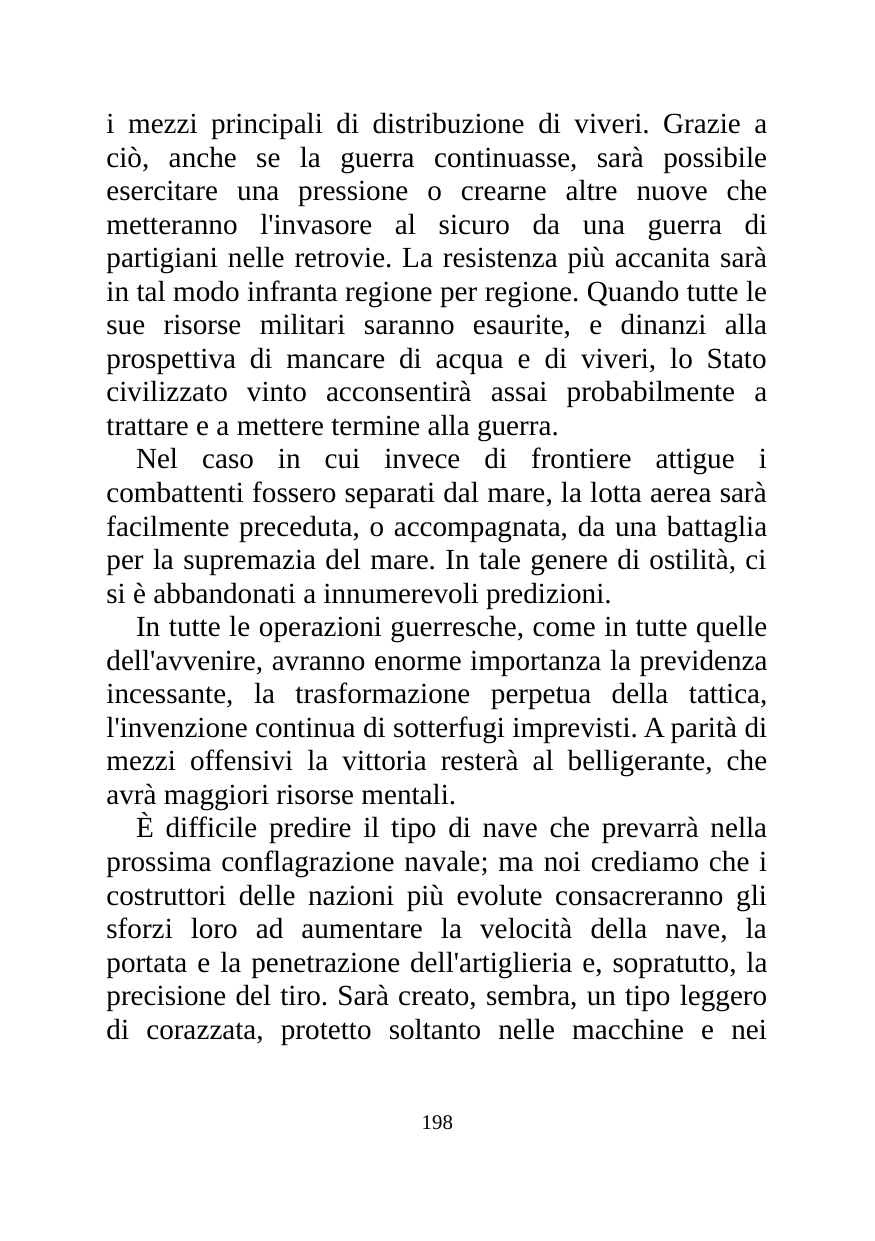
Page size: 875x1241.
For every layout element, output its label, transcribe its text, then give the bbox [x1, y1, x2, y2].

text In tutte le operazioni guerresche, come in tutte quelle dell'avvenire, avranno enorme importanza la previdenza incessante, la trasformazione perpetua della tattica, l'invenzione continua di sotterfugi imprevisti. A parità di mezzi offensivi la vittoria resterà al belligerante, che avrà maggiori risorse mentali. [106, 609, 768, 811]
text È difficile predire il tipo di nave che prevarrà nella prossima conflagrazione navale; ma noi crediamo che i costruttori delle nazioni più evolute consacreranno gli sforzi loro ad aumentare la velocità della nave, la portata e la penetrazione dell'artiglieria e, sopratutto, la precisione del tiro. Sarà creato, sembra, un tipo leggero di corazzata, protetto soltanto nelle macchine e nei [106, 811, 768, 1045]
text i mezzi principali di distribuzione di viveri. Grazie a ciò, anche se la guerra continuasse, sarà possibile esercitare una pressione o crearne altre nuove che metteranno l'invasore al sicuro da una guerra di partigiani nelle retrovie. La resistenza più accanita sarà in tal modo infranta regione per regione. Quando tutte le sue risorse militari saranno esaurite, e dinanzi alla prospettiva di mancare di acqua e di viveri, lo Stato civilizzato vinto acconsentirà assai probabilmente a trattare e a mettere termine alla guerra. [106, 106, 768, 442]
text Nel caso in cui invece di frontiere attigue i combattenti fossero separati dal mare, la lotta aerea sarà facilmente preceduta, o accompagnata, da una battaglia per la supremazia del mare. In tale genere di ostilità, ci si è abbandonati a innumerevoli predizioni. [106, 442, 768, 609]
